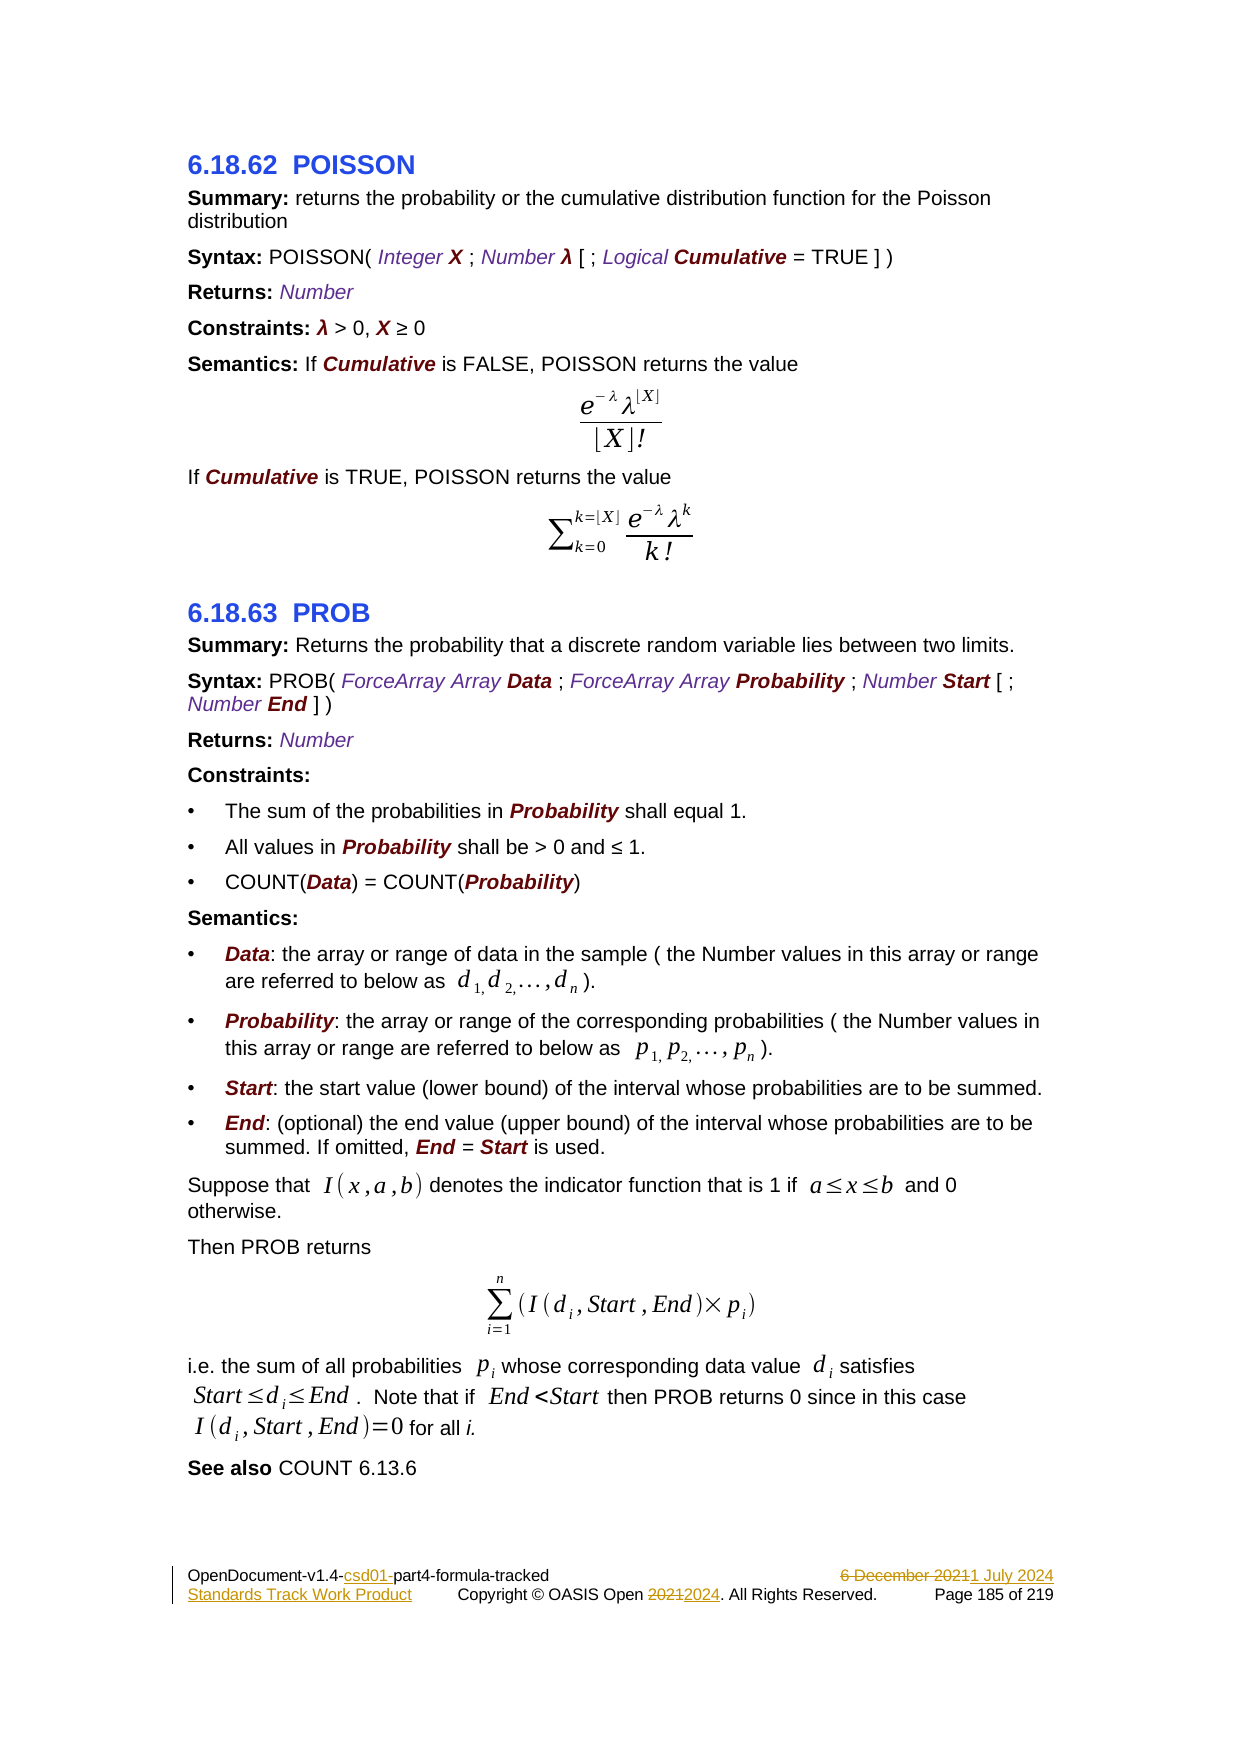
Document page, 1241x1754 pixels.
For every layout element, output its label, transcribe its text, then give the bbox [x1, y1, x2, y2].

text Constraints: [187, 764, 1053, 787]
subtitle PROB [187, 597, 1053, 627]
text Constraints: λ > 0, X ≥ 0 [187, 316, 1053, 340]
text Syntax: PROB( ForceArray Array Data ; ForceArray Array Probability ; Number Start [ ; Number End ] ) [187, 669, 1053, 716]
list All values in Probability shall be > 0 and ≤ 1. [187, 835, 1053, 859]
list The sum of the probabilities in Probability shall equal 1. [187, 799, 1053, 823]
text i.e. the sum of all probabilities whose corresponding data value satisfies . Note that if then PROB returns 0 since in this case for all i. [187, 1350, 1053, 1444]
text Syntax: POISSON( Integer X ; Number λ [ ; Logical Cumulative = TRUE ] ) [187, 245, 1053, 269]
list Probability: the array or range of the corresponding probabilities ( the Number values in this array or range are referred to below as ). [187, 1009, 1053, 1064]
text Returns: Number [187, 281, 1053, 304]
list Data: the array or range of data in the sample ( the Number values in this array or range are referred to below as ). [187, 942, 1053, 997]
text Semantics: If Cumulative is FALSE, POISSON returns the value [187, 352, 1053, 376]
list Start: the start value (lower bound) of the interval whose probabilities are to be summed. [187, 1076, 1053, 1099]
list COUNT(Data) = COUNT(Probability) [187, 871, 1053, 894]
list End: (optional) the end value (upper bound) of the interval whose probabilities are to be summed. If omitted, End = Start is used. [187, 1112, 1053, 1159]
subtitle POISSON [187, 150, 1053, 180]
text Summary: returns the probability or the cumulative distribution function for the Poisson distribution [187, 186, 1053, 233]
text If Cumulative is TRUE, POISSON returns the value [187, 465, 1053, 489]
text Semantics: [187, 906, 1053, 930]
text Returns: Number [187, 728, 1053, 752]
text See also COUNT 6.13.6 [187, 1456, 1053, 1480]
text Then PROB returns [187, 1235, 1053, 1259]
text Suppose that denotes the indicator function that is 1 if and 0 otherwise. [187, 1171, 1053, 1223]
text Summary: Returns the probability that a discrete random variable lies between two limits. [187, 633, 1053, 657]
